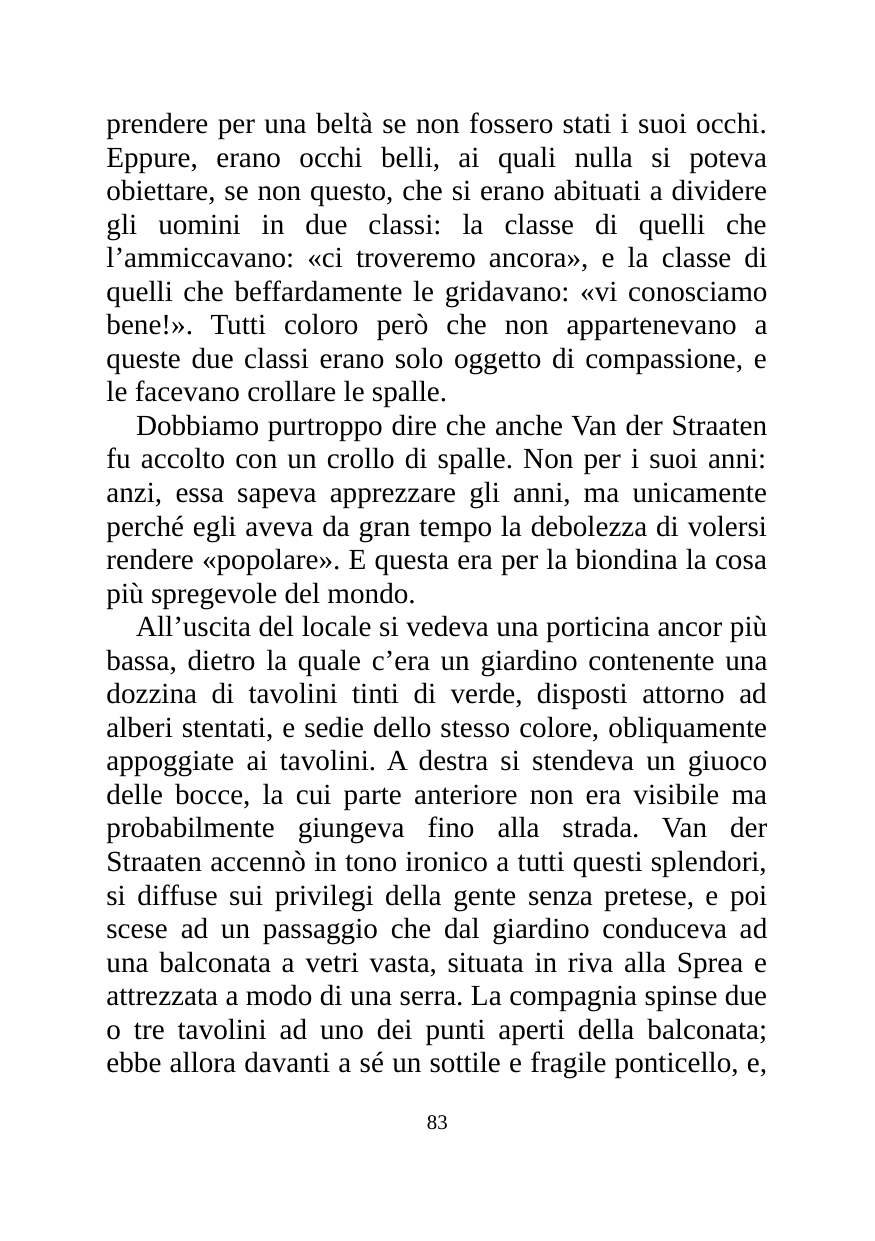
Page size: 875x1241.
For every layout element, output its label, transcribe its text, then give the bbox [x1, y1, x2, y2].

text prendere per una beltà se non fossero stati i suoi occhi. Eppure, erano occhi belli, ai quali nulla si poteva obiettare, se non questo, che si erano abituati a dividere gli uomini in due classi: la classe di quelli che l’ammiccavano: «ci troveremo ancora», e la classe di quelli che beffardamente le gridavano: «vi conosciamo bene!». Tutti coloro però che non appartenevano a queste due classi erano solo oggetto di compassione, e le facevano crollare le spalle. [106, 106, 768, 408]
text All’uscita del locale si vedeva una porticina ancor più bassa, dietro la quale c’era un giardino contenente una dozzina di tavolini tinti di verde, disposti attorno ad alberi stentati, e sedie dello stesso colore, obliquamente appoggiate ai tavolini. A destra si stendeva un giuoco delle bocce, la cui parte anteriore non era visibile ma probabilmente giungeva fino alla strada. Van der Straaten accennò in tono ironico a tutti questi splendori, si diffuse sui privilegi della gente senza pretese, e poi scese ad un passaggio che dal giardino conduceva ad una balconata a vetri vasta, situata in riva alla Sprea e attrezzata a modo di una serra. La compagnia spinse due o tre tavolini ad uno dei punti aperti della balconata; ebbe allora davanti a sé un sottile e fragile ponticello, e, [106, 609, 768, 1079]
text Dobbiamo purtroppo dire che anche Van der Straaten fu accolto con un crollo di spalle. Non per i suoi anni: anzi, essa sapeva apprezzare gli anni, ma unicamente perché egli aveva da gran tempo la debolezza di volersi rendere «popolare». E questa era per la biondina la cosa più spregevole del mondo. [106, 408, 768, 609]
